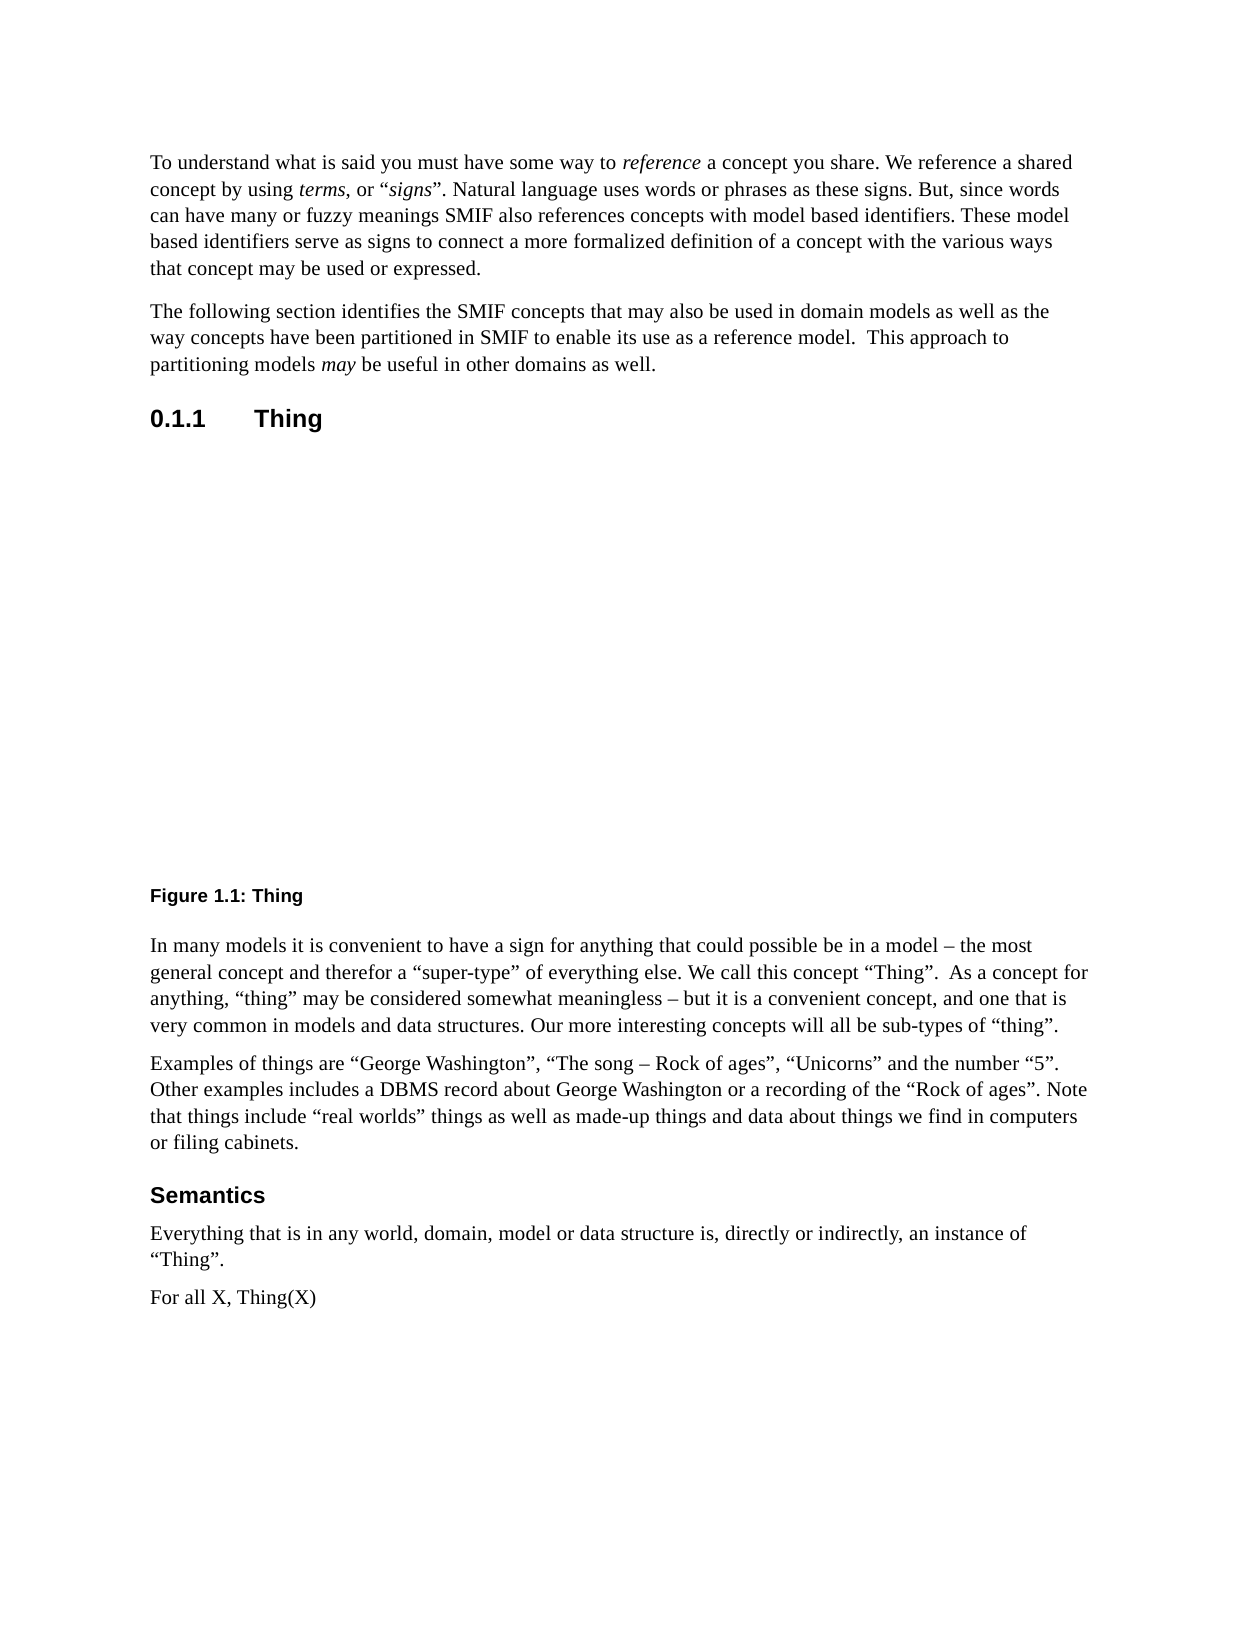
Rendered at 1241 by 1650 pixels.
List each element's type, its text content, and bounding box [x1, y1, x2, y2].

text To understand what is said you must have some way to reference a concept you share. We reference a shared concept by using terms, or “signs”. Natural language uses words or phrases as these signs. But, since words can have many or fuzzy meanings SMIF also references concepts with model based identifiers. These model based identifiers serve as signs to connect a more formalized definition of a concept with the various ways that concept may be used or expressed. [150, 150, 1090, 280]
text Everything that is in any world, domain, model or data structure is, directly or indirectly, an instance of “Thing”. [150, 1220, 1090, 1271]
text Semantics [150, 1181, 1090, 1208]
subtitle Thing [150, 403, 1090, 433]
text For all X, Thing(X) [150, 1285, 1090, 1309]
text Figure 1.1: Thing [150, 465, 1090, 907]
text [150, 447, 1090, 465]
text In many models it is convenient to have a sign for anything that could possible be in a model – the most general concept and therefor a “super-type” of everything else. We call this concept “Thing”. As a concept for anything, “thing” may be considered somewhat meaningless – but it is a convenient concept, and one that is very common in models and data structures. Our more interesting concepts will all be sub-types of “thing”. [150, 907, 1090, 1036]
text Examples of things are “George Washington”, “The song – Rock of ages”, “Unicorns” and the number “5”. Other examples includes a DBMS record about George Washington or a recording of the “Rock of ages”. Note that things include “real worlds” things as well as made-up things and data about things we find in computers or filing cabinets. [150, 1051, 1090, 1154]
text The following section identifies the SMIF concepts that may also be used in domain models as well as the way concepts have been partitioned in SMIF to enable its use as a reference model. This approach to partitioning models may be useful in other domains as well. [150, 299, 1090, 376]
